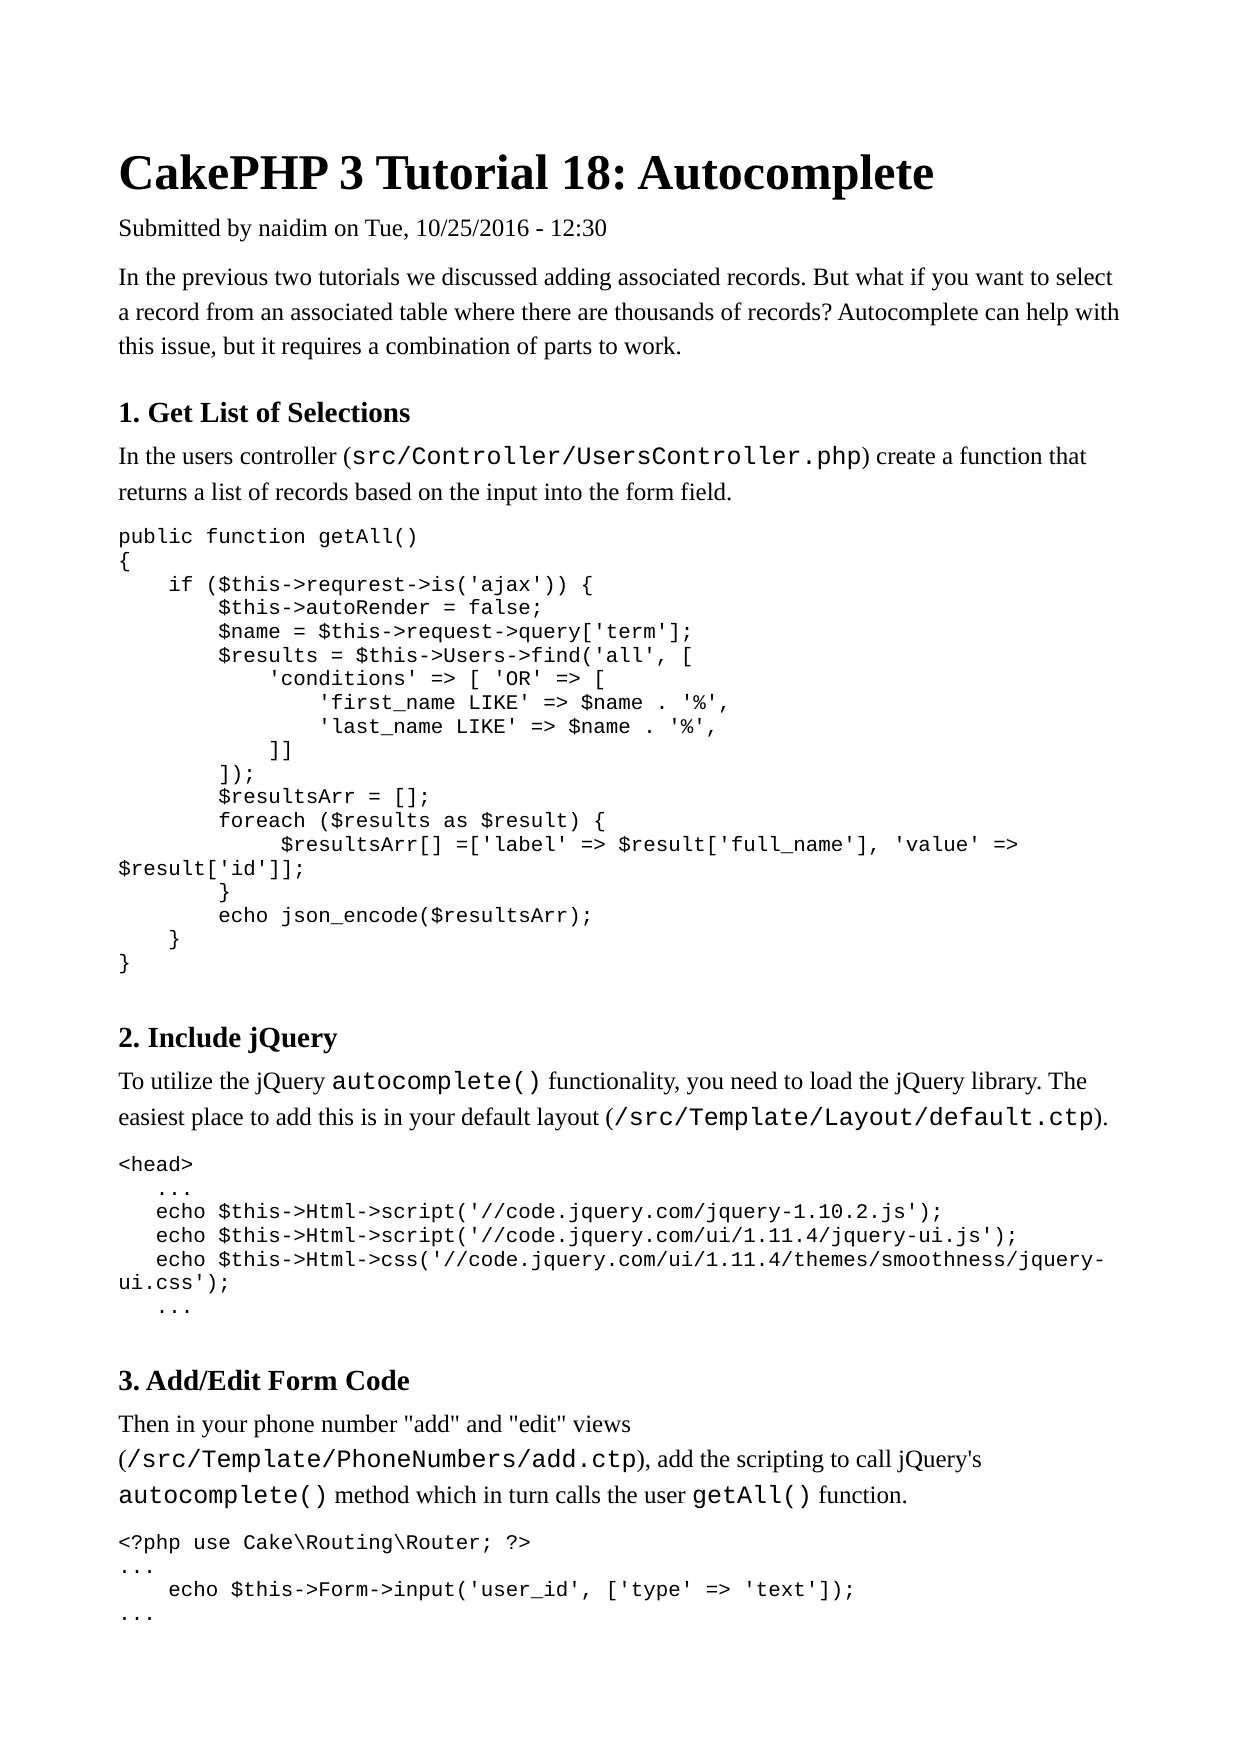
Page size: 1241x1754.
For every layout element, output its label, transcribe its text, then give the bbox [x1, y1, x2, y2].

text Then in your phone number "add" and "edit" views (/src/Template/PhoneNumbers/add.ctp), add the scripting to call jQuery's autocomplete() method which in turn calls the user getAll() function. [118, 1409, 1122, 1511]
subtitle 2. Include jQuery [118, 1020, 1122, 1053]
text $name = $this->request->query['term']; [118, 621, 1122, 645]
text To utilize the jQuery autocomplete() functionality, you need to load the jQuery library. The easiest place to add this is in your default layout (/src/Template/Layout/default.ctp). [118, 1066, 1122, 1133]
subtitle CakePHP 3 Tutorial 18: Autocomplete [118, 143, 1122, 201]
text echo $this->Form->input('user_id', ['type' => 'text']); [118, 1579, 1122, 1603]
text public function getAll() [118, 526, 1122, 550]
text ... [118, 1296, 1122, 1319]
subtitle 3. Add/Edit Form Code [118, 1363, 1122, 1397]
text echo $this->Html->css('//code.jquery.com/ui/1.11.4/themes/smoothness/jquery-ui.css'); [118, 1248, 1122, 1296]
text 'last_name LIKE' => $name . '%', [118, 716, 1122, 739]
text { [118, 550, 1122, 574]
text <head> [118, 1154, 1122, 1178]
text echo json_encode($resultsArr); [118, 905, 1122, 928]
text if ($this->requrest->is('ajax')) { [118, 574, 1122, 597]
text Submitted by naidim on Tue, 10/25/2016 - 12:30 [118, 213, 1122, 242]
text ]] [118, 739, 1122, 763]
text 'first_name LIKE' => $name . '%', [118, 692, 1122, 716]
text ... [118, 1603, 1122, 1627]
text foreach ($results as $result) { [118, 810, 1122, 834]
text ... [118, 1178, 1122, 1201]
text } [118, 881, 1122, 905]
text 'conditions' => [ 'OR' => [ [118, 668, 1122, 692]
text $this->autoRender = false; [118, 597, 1122, 621]
subtitle 1. Get List of Selections [118, 395, 1122, 428]
text In the previous two tutorials we discussed adding associated records. But what if you want to select a record from an associated table where there are thousands of records? Autocomplete can help with this issue, but it requires a combination of parts to work. [118, 262, 1122, 360]
text ... [118, 1556, 1122, 1579]
text ]); [118, 763, 1122, 787]
text $results = $this->Users->find('all', [ [118, 645, 1122, 668]
text } [118, 952, 1122, 976]
text $resultsArr[] =['label' => $result['full_name'], 'value' => $result['id']]; [118, 834, 1122, 881]
text $resultsArr = []; [118, 787, 1122, 810]
text echo $this->Html->script('//code.jquery.com/jquery-1.10.2.js'); [118, 1201, 1122, 1225]
text <?php use Cake\Routing\Router; ?> [118, 1532, 1122, 1556]
text echo $this->Html->script('//code.jquery.com/ui/1.11.4/jquery-ui.js'); [118, 1225, 1122, 1248]
text } [118, 928, 1122, 952]
text In the users controller (src/Controller/UsersController.php) create a function that returns a list of records based on the input into the form field. [118, 441, 1122, 506]
